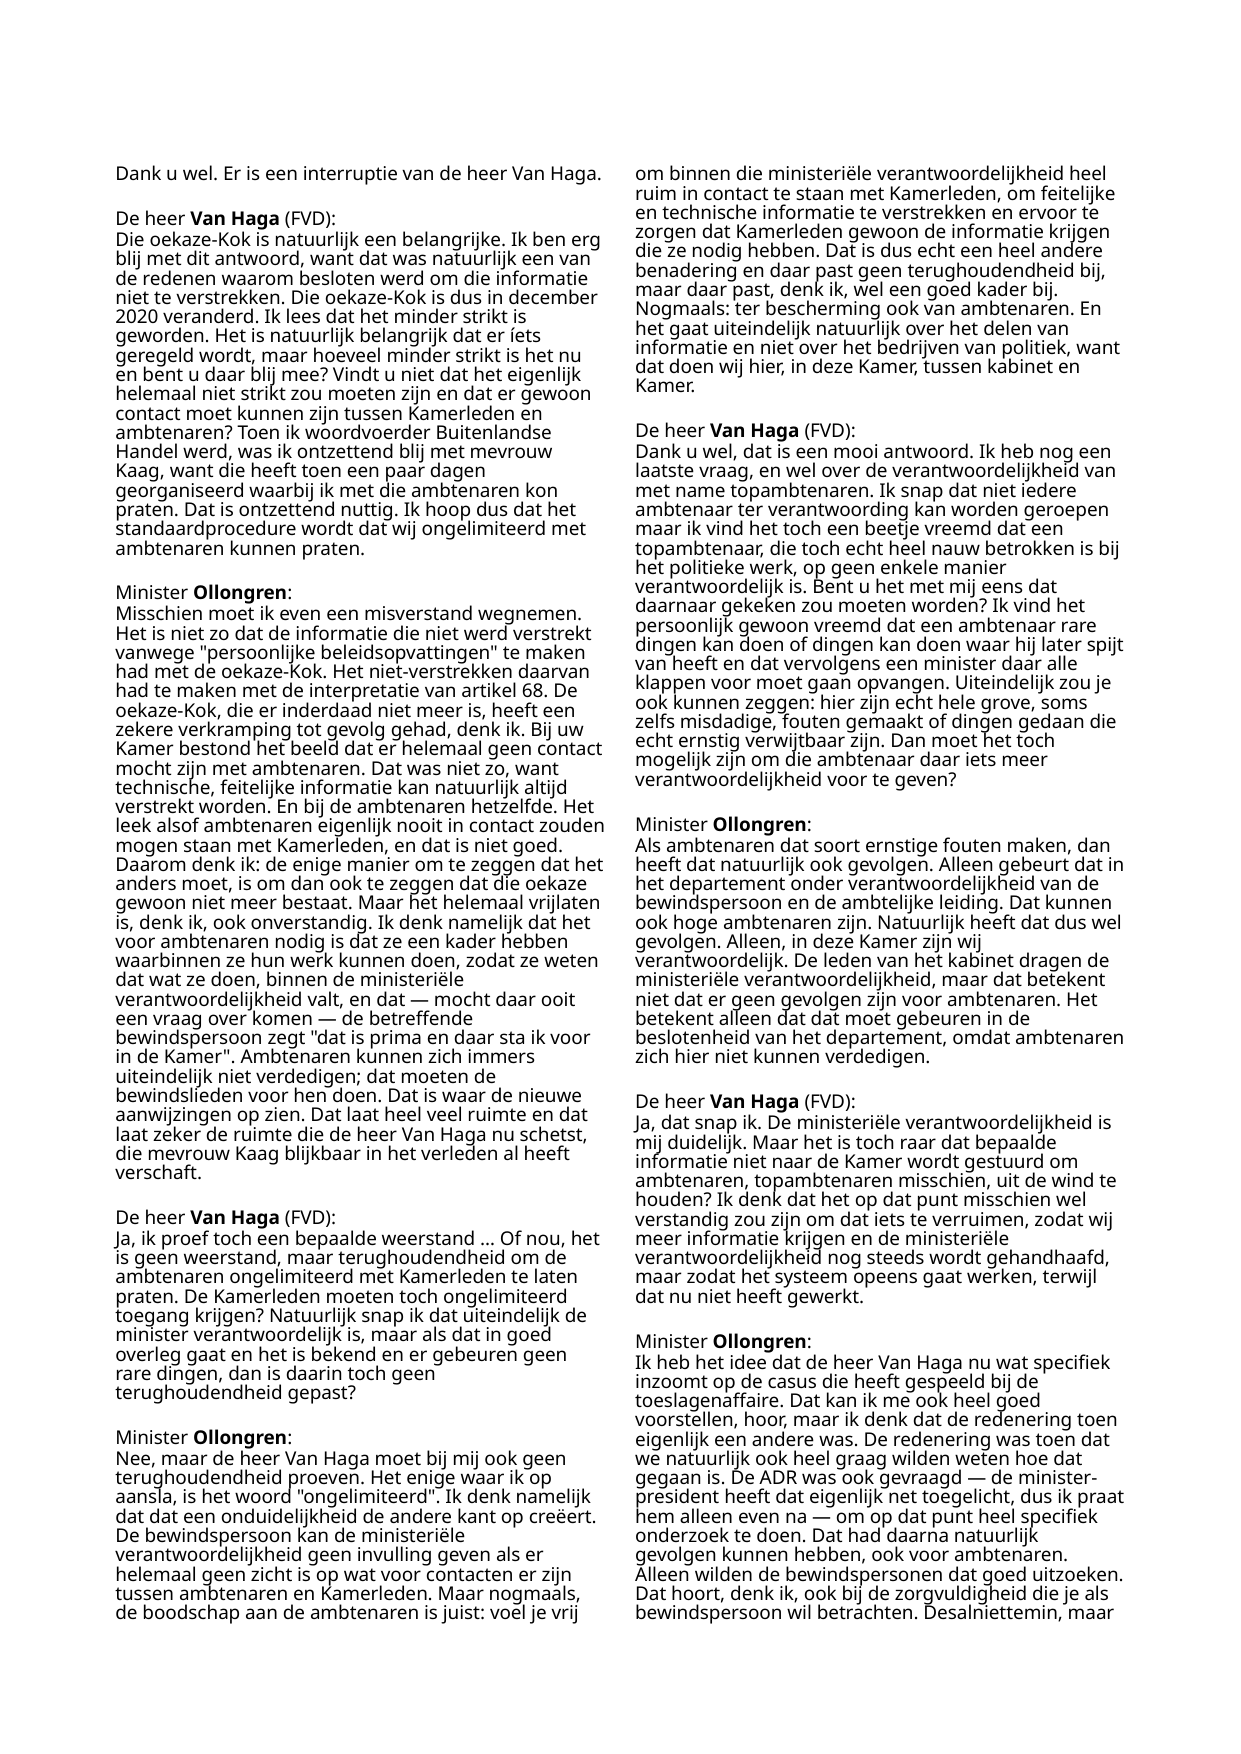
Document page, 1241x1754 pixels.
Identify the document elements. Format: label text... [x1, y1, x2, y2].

text Minister Ollongren: [635, 811, 1125, 837]
text Dank u wel. Er is een interruptie van de heer Van Haga. [115, 165, 605, 184]
text De heer Van Haga (FVD): [635, 1089, 1125, 1114]
text Minister Ollongren: [635, 1328, 1125, 1354]
text Ik heb het idee dat de heer Van Haga nu wat specifiek inzoomt op de casus die heeft gespeeld bij de toeslagenaffaire. Dat kan ik me ook heel goed voorstellen, hoor, maar ik denk dat de redenering toen eigenlijk een andere was. De redenering was toen dat we natuurlijk ook heel graag wilden weten hoe dat gegaan is. De ADR was ook gevraagd — de minister-president heeft dat eigenlijk net toegelicht, dus ik praat hem alleen even na — om op dat punt heel specifiek onderzoek te doen. Dat had daarna natuurlijk gevolgen kunnen hebben, ook voor ambtenaren. Alleen wilden de bewindspersonen dat goed uitzoeken. Dat hoort, denk ik, ook bij de zorgvuldigheid die je als bewindspersoon wil betrachten. Desalniettemin, maar [635, 1354, 1125, 1623]
text Dank u wel, dat is een mooi antwoord. Ik heb nog een laatste vraag, en wel over de verantwoordelijkheid van met name topambtenaren. Ik snap dat niet iedere ambtenaar ter verantwoording kan worden geroepen maar ik vind het toch een beetje vreemd dat een topambtenaar, die toch echt heel nauw betrokken is bij het politieke werk, op geen enkele manier verantwoordelijk is. Bent u het met mij eens dat daarnaar gekeken zou moeten worden? Ik vind het persoonlijk gewoon vreemd dat een ambtenaar rare dingen kan doen of dingen kan doen waar hij later spijt van heeft en dat vervolgens een minister daar alle klappen voor moet gaan opvangen. Uiteindelijk zou je ook kunnen zeggen: hier zijn echt hele grove, soms zelfs misdadige, fouten gemaakt of dingen gedaan die echt ernstig verwijtbaar zijn. Dan moet het toch mogelijk zijn om die ambtenaar daar iets meer verantwoordelijkheid voor te geven? [635, 443, 1125, 790]
text Minister Ollongren: [115, 579, 605, 605]
text Ja, ik proef toch een bepaalde weerstand … Of nou, het is geen weerstand, maar terughoudendheid om de ambtenaren ongelimiteerd met Kamerleden te laten praten. De Kamerleden moeten toch ongelimiteerd toegang krijgen? Natuurlijk snap ik dat uiteindelijk de minister verantwoordelijk is, maar als dat in goed overleg gaat en het is bekend en er gebeuren geen rare dingen, dan is daarin toch geen terughoudendheid gepast? [115, 1230, 605, 1403]
text Misschien moet ik even een misverstand wegnemen. Het is niet zo dat de informatie die niet werd verstrekt vanwege "persoonlijke beleidsopvattingen" te maken had met de oekaze-Kok. Het niet-verstrekken daarvan had te maken met de interpretatie van artikel 68. De oekaze-Kok, die er inderdaad niet meer is, heeft een zekere verkramping tot gevolg gehad, denk ik. Bij uw Kamer bestond het beeld dat er helemaal geen contact mocht zijn met ambtenaren. Dat was niet zo, want technische, feitelijke informatie kan natuurlijk altijd verstrekt worden. En bij de ambtenaren hetzelfde. Het leek alsof ambtenaren eigenlijk nooit in contact zouden mogen staan met Kamerleden, en dat is niet goed. Daarom denk ik: de enige manier om te zeggen dat het anders moet, is om dan ook te zeggen dat die oekaze gewoon niet meer bestaat. Maar het helemaal vrijlaten is, denk ik, ook onverstandig. Ik denk namelijk dat het voor ambtenaren nodig is dat ze een kader hebben waarbinnen ze hun werk kunnen doen, zodat ze weten dat wat ze doen, binnen de ministeriële verantwoordelijkheid valt, en dat — mocht daar ooit een vraag over komen — de betreffende bewindspersoon zegt "dat is prima en daar sta ik voor in de Kamer". Ambtenaren kunnen zich immers uiteindelijk niet verdedigen; dat moeten de bewindslieden voor hen doen. Dat is waar de nieuwe aanwijzingen op zien. Dat laat heel veel ruimte en dat laat zeker de ruimte die de heer Van Haga nu schetst, die mevrouw Kaag blijkbaar in het verleden al heeft verschaft. [115, 605, 605, 1183]
text Als ambtenaren dat soort ernstige fouten maken, dan heeft dat natuurlijk ook gevolgen. Alleen gebeurt dat in het departement onder verantwoordelijkheid van de bewindspersoon en de ambtelijke leiding. Dat kunnen ook hoge ambtenaren zijn. Natuurlijk heeft dat dus wel gevolgen. Alleen, in deze Kamer zijn wij verantwoordelijk. De leden van het kabinet dragen de ministeriële verantwoordelijkheid, maar dat betekent niet dat er geen gevolgen zijn voor ambtenaren. Het betekent alleen dat dat moet gebeuren in de beslotenheid van het departement, omdat ambtenaren zich hier niet kunnen verdedigen. [635, 837, 1125, 1068]
text Nee, maar de heer Van Haga moet bij mij ook geen terughoudendheid proeven. Het enige waar ik op aansla, is het woord "ongelimiteerd". Ik denk namelijk dat dat een onduidelijkheid de andere kant op creëert. De bewindspersoon kan de ministeriële verantwoordelijkheid geen invulling geven als er helemaal geen zicht is op wat voor contacten er zijn tussen ambtenaren en Kamerleden. Maar nogmaals, de boodschap aan de ambtenaren is juist: voel je vrij [115, 1450, 605, 1623]
text De heer Van Haga (FVD): [635, 417, 1125, 443]
text Die oekaze-Kok is natuurlijk een belangrijke. Ik ben erg blij met dit antwoord, want dat was natuurlijk een van de redenen waarom besloten werd om die informatie niet te verstrekken. Die oekaze-Kok is dus in december 2020 veranderd. Ik lees dat het minder strikt is geworden. Het is natuurlijk belangrijk dat er íets geregeld wordt, maar hoeveel minder strikt is het nu en bent u daar blij mee? Vindt u niet dat het eigenlijk helemaal niet strikt zou moeten zijn en dat er gewoon contact moet kunnen zijn tussen Kamerleden en ambtenaren? Toen ik woordvoerder Buitenlandse Handel werd, was ik ontzettend blij met mevrouw Kaag, want die heeft toen een paar dagen georganiseerd waarbij ik met die ambtenaren kon praten. Dat is ontzettend nuttig. Ik hoop dus dat het standaardprocedure wordt dat wij ongelimiteerd met ambtenaren kunnen praten. [115, 231, 605, 559]
text De heer Van Haga (FVD): [115, 205, 605, 231]
text Ja, dat snap ik. De ministeriële verantwoordelijkheid is mij duidelijk. Maar het is toch raar dat bepaalde informatie niet naar de Kamer wordt gestuurd om ambtenaren, topambtenaren misschien, uit de wind te houden? Ik denk dat het op dat punt misschien wel verstandig zou zijn om dat iets te verruimen, zodat wij meer informatie krijgen en de ministeriële verantwoordelijkheid nog steeds wordt gehandhaafd, maar zodat het systeem opeens gaat werken, terwijl dat nu niet heeft gewerkt. [635, 1114, 1125, 1307]
text De heer Van Haga (FVD): [115, 1204, 605, 1230]
text om binnen die ministeriële verantwoordelijkheid heel ruim in contact te staan met Kamerleden, om feitelijke en technische informatie te verstrekken en ervoor te zorgen dat Kamerleden gewoon de informatie krijgen die ze nodig hebben. Dat is dus echt een heel andere benadering en daar past geen terughoudendheid bij, maar daar past, denk ik, wel een goed kader bij. Nogmaals: ter bescherming ook van ambtenaren. En het gaat uiteindelijk natuurlijk over het delen van informatie en niet over het bedrijven van politiek, want dat doen wij hier, in deze Kamer, tussen kabinet en Kamer. [635, 165, 1125, 397]
text Minister Ollongren: [115, 1424, 605, 1450]
